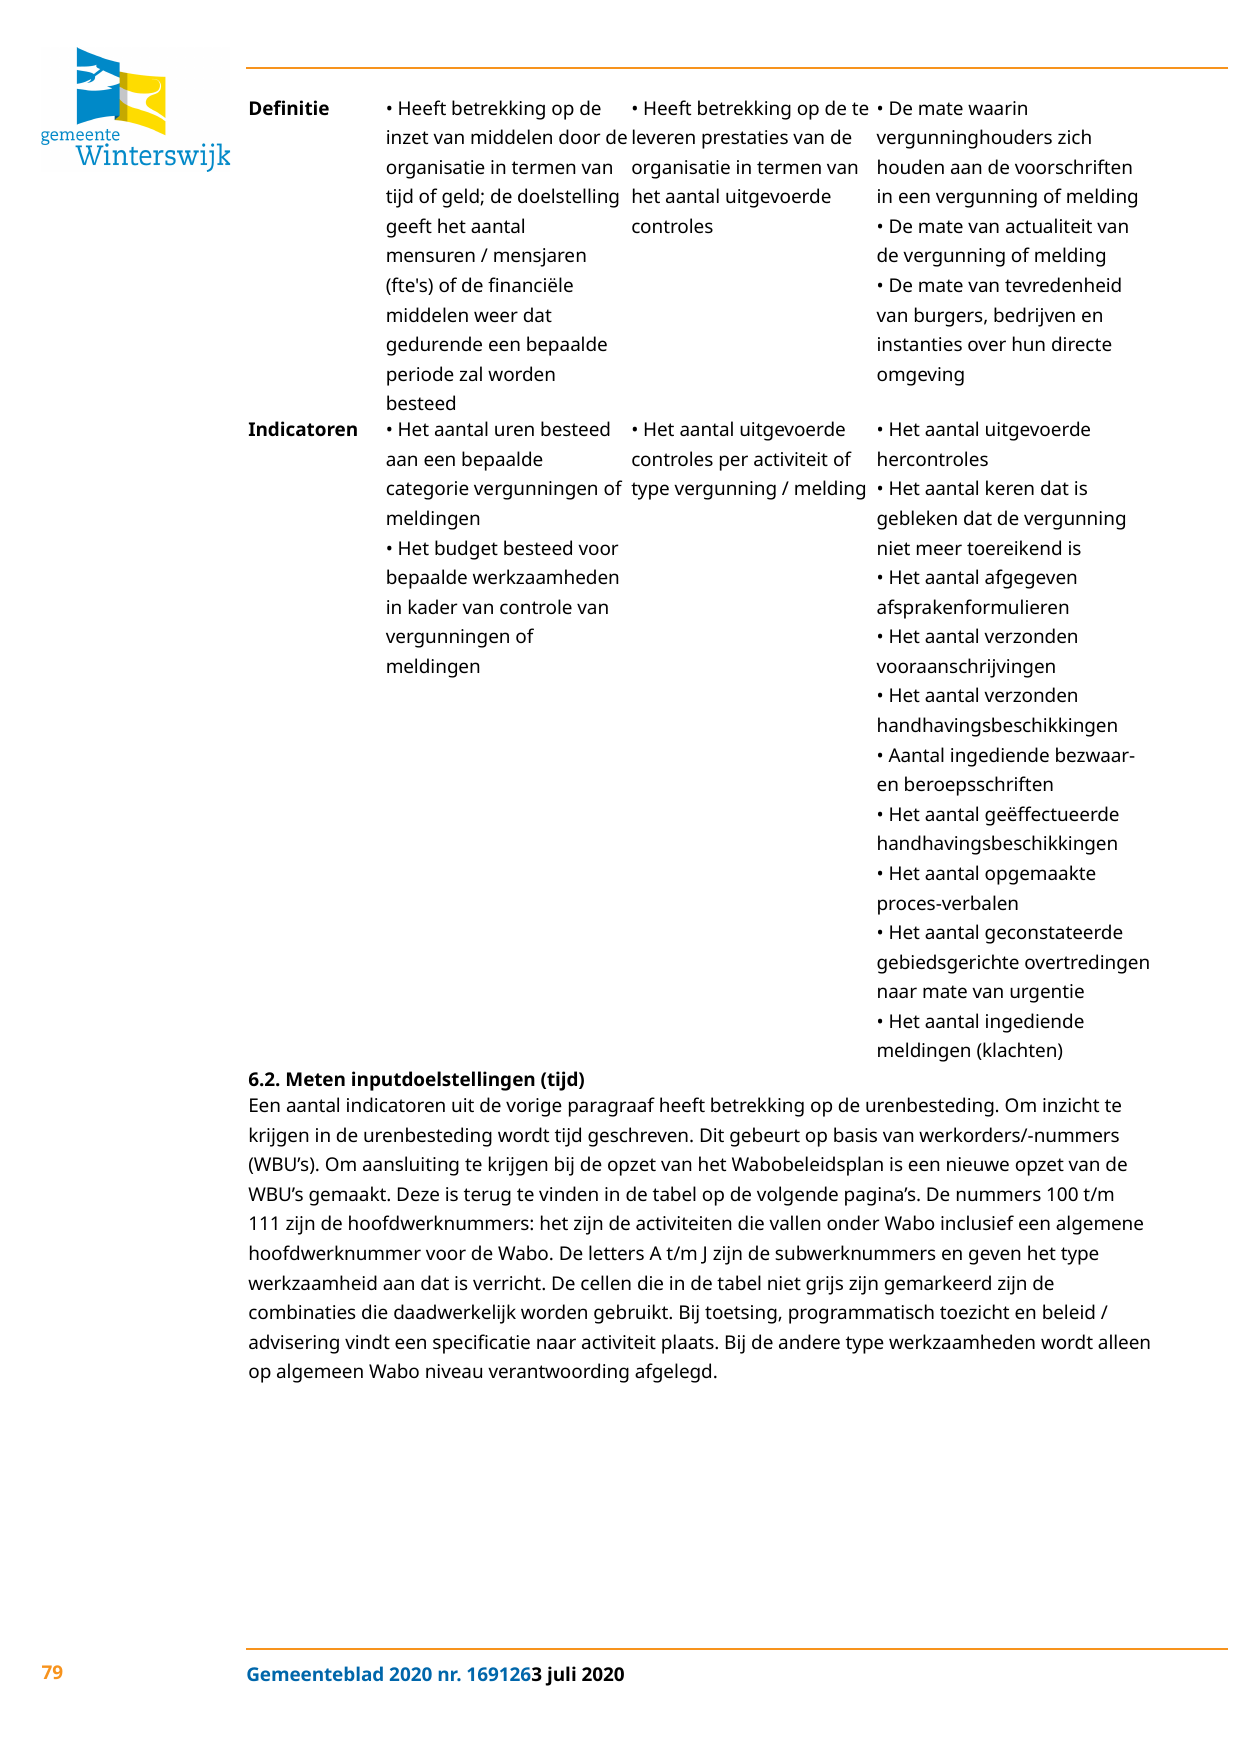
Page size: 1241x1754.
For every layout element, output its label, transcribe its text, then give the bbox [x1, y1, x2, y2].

table_cell • Het aantal uitgevoerde controles per activiteit of type vergunning / melding [631, 416, 876, 1063]
table_cell • Het aantal uitgevoerde hercontroles • Het aantal keren dat is gebleken dat de vergunning niet meer toereikend is • Het aantal afgegeven afsprakenformulieren • Het aantal verzonden vooraanschrijvingen • Het aantal verzonden handhavingsbeschikkingen • Aantal ingediende bezwaar- en beroepsschriften • Het aantal geëffectueerde handhavingsbeschikkingen • Het aantal opgemaakte proces-verbalen • Het aantal geconstateerde gebiedsgerichte overtredingen naar mate van urgentie • Het aantal ingediende meldingen (klachten) [876, 416, 1152, 1063]
table_cell • Heeft betrekking op de inzet van middelen door de organisatie in termen van tijd of geld; de doelstelling geeft het aantal mensuren / mensjaren (fte's) of de financiële middelen weer dat gedurende een bepaalde periode zal worden besteed [386, 95, 631, 416]
picture [41, 47, 231, 172]
text Een aantal indicatoren uit de vorige paragraaf heeft betrekking op de urenbesteding. Om inzicht te krijgen in de urenbesteding wordt tijd geschreven. Dit gebeurt op basis van werkorders/-nummers (WBU’s). Om aansluiting te krijgen bij de opzet van het Wabobeleidsplan is een nieuwe opzet van de WBU’s gemaakt. Deze is terug te vinden in de tabel op de volgende pagina’s. De nummers 100 t/m 111 zijn de hoofdwerknummers: het zijn de activiteiten die vallen onder Wabo inclusief een algemene hoofdwerknummer voor de Wabo. De letters A t/m J zijn de subwerknummers en geven het type werkzaamheid aan dat is verricht. De cellen die in de tabel niet grijs zijn gemarkeerd zijn de combinaties die daadwerkelijk worden gebruikt. Bij toetsing, programmatisch toezicht en beleid / advisering vindt een specificatie naar activiteit plaats. Bij de andere type werkzaamheden wordt alleen op algemeen Wabo niveau verantwoording afgelegd. [248, 1092, 1152, 1384]
table_cell • Heeft betrekking op de te leveren prestaties van de organisatie in termen van het aantal uitgevoerde controles [631, 95, 876, 416]
table_cell • Het aantal uren besteed aan een bepaalde categorie vergunningen of meldingen • Het budget besteed voor bepaalde werkzaamheden in kader van controle van vergunningen of meldingen [386, 416, 631, 1063]
text 6.2. Meten inputdoelstellingen (tijd) [248, 1067, 1152, 1092]
picture [225, 153, 231, 162]
table_cell Definitie [248, 95, 386, 416]
table_cell Indicatoren [248, 416, 386, 1063]
table_cell • De mate waarin vergunninghouders zich houden aan de voorschriften in een vergunning of melding • De mate van actualiteit van de vergunning of melding • De mate van tevredenheid van burgers, bedrijven en instanties over hun directe omgeving [876, 95, 1152, 416]
